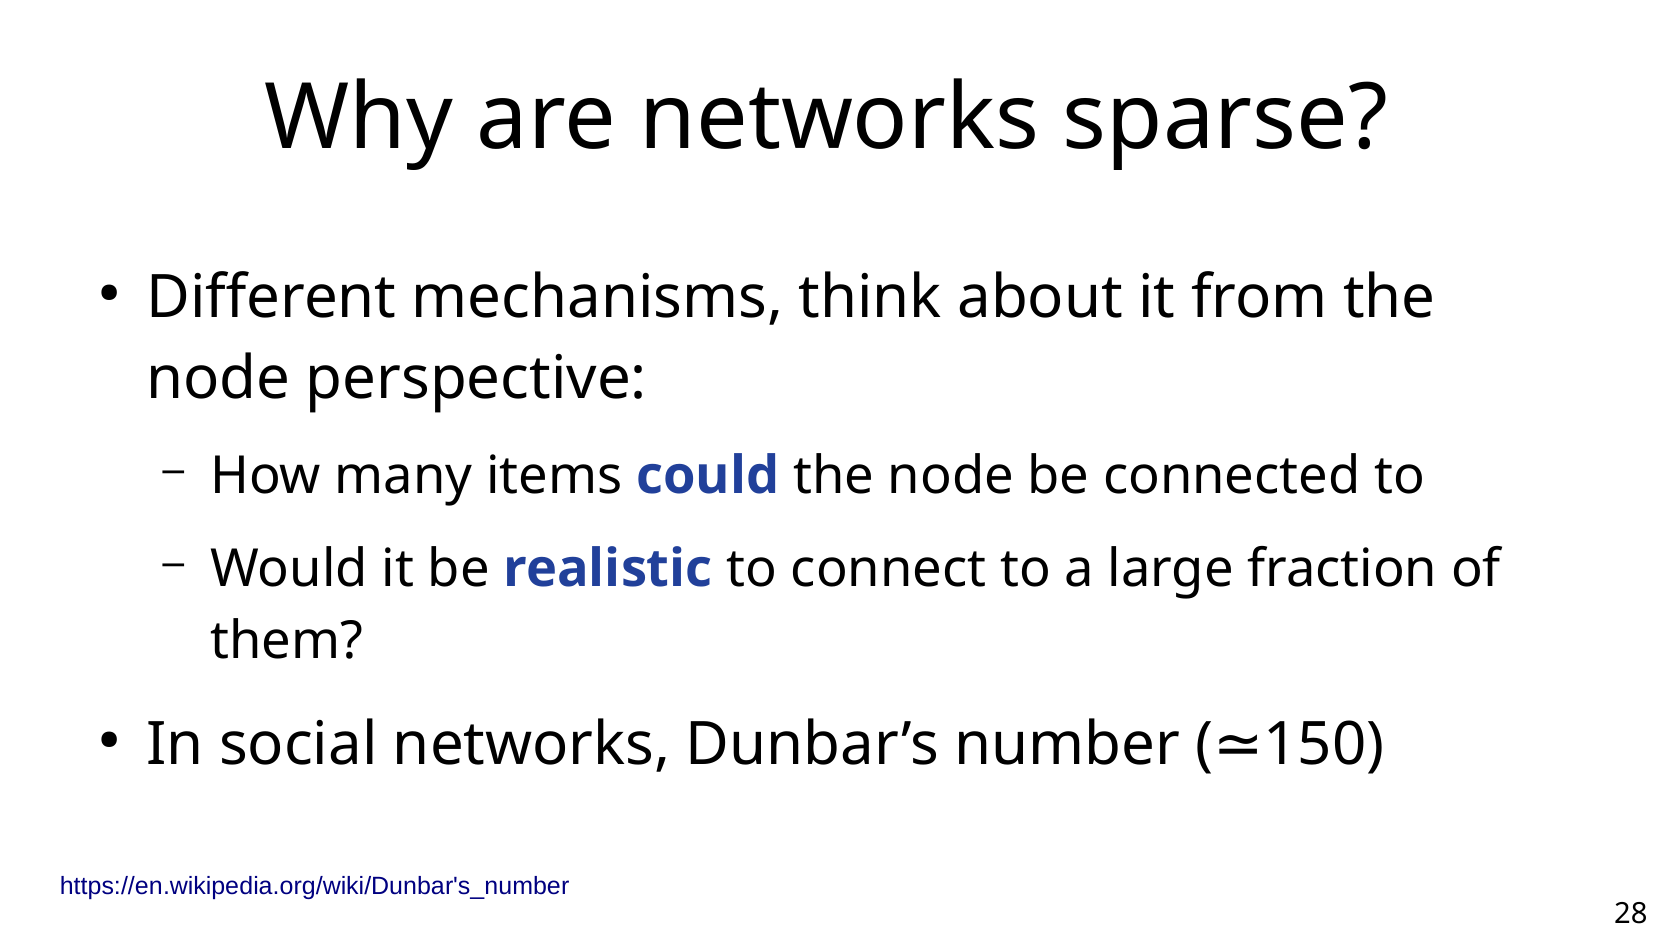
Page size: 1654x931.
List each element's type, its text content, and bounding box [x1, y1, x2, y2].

list Different mechanisms, think about it from the node perspective: How many items could the node be connected to Would it be realistic to connect to a large fraction of them? In social networks, Dunbar’s number (≃150) [82, 253, 1571, 793]
text_box https://en.wikipedia.org/wiki/Dunbar's_number [45, 864, 837, 916]
title Why are networks sparse? [82, 1, 1571, 226]
